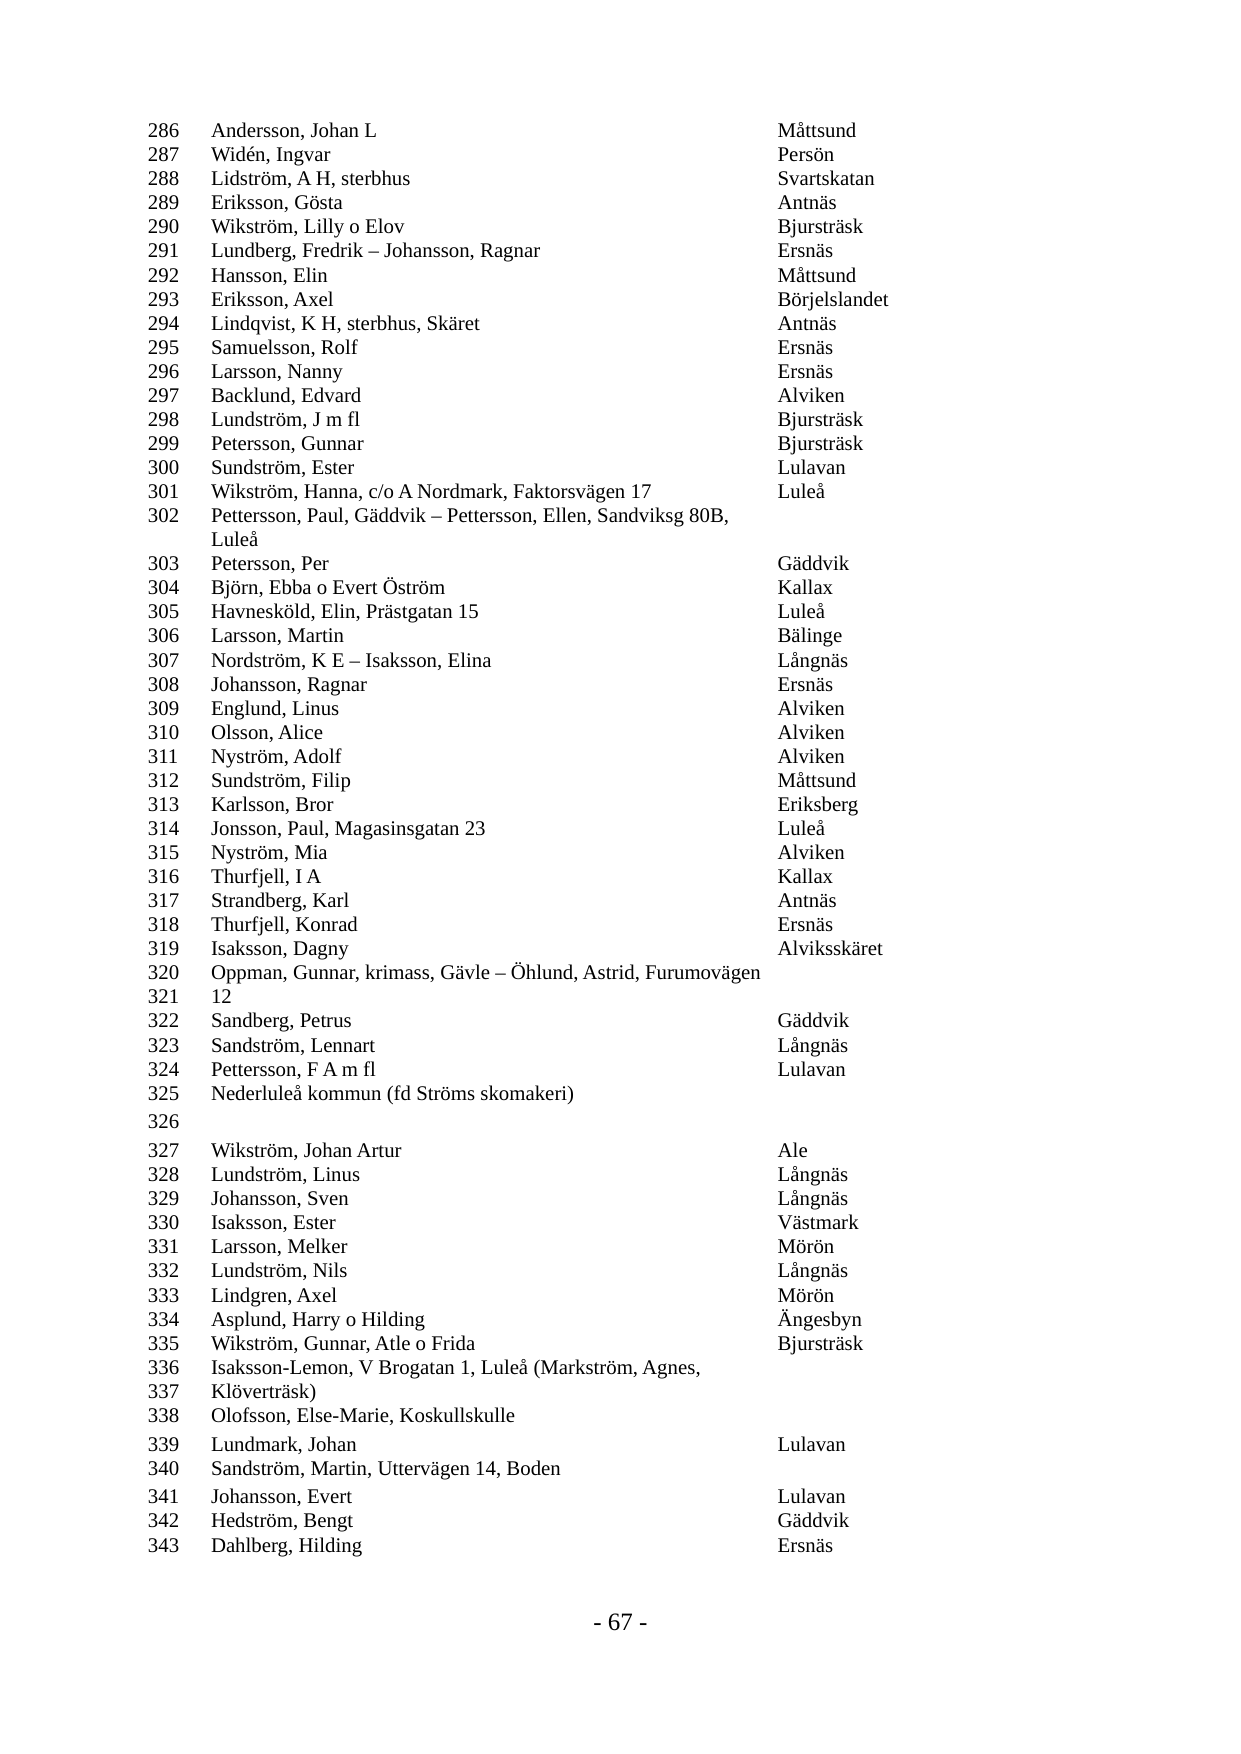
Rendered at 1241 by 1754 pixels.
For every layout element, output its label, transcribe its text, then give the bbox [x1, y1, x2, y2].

table_cell Ersnäs [778, 239, 1093, 262]
table_cell 286 [148, 118, 211, 142]
table_cell 317 [148, 888, 211, 912]
table_cell 338 [148, 1403, 211, 1432]
table_cell [778, 1355, 1093, 1403]
table_cell Pettersson, F A m fl [211, 1057, 777, 1081]
table_cell Pettersson, Paul, Gäddvik – Pettersson, Ellen, Sandviksg 80B, Luleå [211, 503, 777, 551]
table_cell Larsson, Melker [211, 1234, 777, 1258]
table_cell 341 [148, 1484, 211, 1508]
table_cell Lulavan [778, 1057, 1093, 1081]
table_cell Wikström, Gunnar, Atle o Frida [211, 1331, 777, 1355]
table_cell Alviken [778, 744, 1093, 768]
table_cell 325 [148, 1081, 211, 1109]
table_cell 290 [148, 214, 211, 238]
table_cell Sandström, Martin, Uttervägen 14, Boden [211, 1456, 777, 1484]
table_cell 309 [148, 696, 211, 720]
table_cell Ersnäs [778, 335, 1093, 359]
table_cell Englund, Linus [211, 696, 777, 720]
table_cell Ersnäs [778, 672, 1093, 696]
table_cell Samuelsson, Rolf [211, 335, 777, 359]
table_cell Långnäs [778, 648, 1093, 672]
table_cell [778, 1081, 1093, 1109]
table_cell Gäddvik [778, 551, 1093, 575]
table_cell 295 [148, 335, 211, 359]
table_cell 301 [148, 479, 211, 503]
table_cell Ersnäs [778, 359, 1093, 383]
table_cell 316 [148, 864, 211, 888]
table_cell 302 [148, 503, 211, 551]
table_cell Kallax [778, 575, 1093, 599]
table_cell Måttsund [778, 263, 1093, 287]
table_cell Gäddvik [778, 1509, 1093, 1532]
table_cell Sandström, Lennart [211, 1033, 777, 1057]
table_cell Alviken [778, 840, 1093, 864]
table_cell 342 [148, 1509, 211, 1532]
table_cell Lundmark, Johan [211, 1432, 777, 1456]
table_cell 335 [148, 1331, 211, 1355]
table_cell 326 [148, 1109, 211, 1138]
table_cell 334 [148, 1307, 211, 1331]
table_cell 336 337 [148, 1355, 211, 1403]
table_cell 310 [148, 720, 211, 744]
table_cell 300 [148, 455, 211, 479]
table_cell Johansson, Evert [211, 1484, 777, 1508]
table_cell Lundström, Nils [211, 1259, 777, 1282]
table_cell Wikström, Lilly o Elov [211, 214, 777, 238]
table_cell 289 [148, 190, 211, 214]
table_cell Nederluleå kommun (fd Ströms skomakeri) [211, 1081, 777, 1109]
table_cell Lundberg, Fredrik – Johansson, Ragnar [211, 239, 777, 262]
table_cell 292 [148, 263, 211, 287]
table_cell [778, 1456, 1093, 1484]
table_cell Långnäs [778, 1162, 1093, 1186]
table_cell Luleå [778, 599, 1093, 623]
table_cell 308 [148, 672, 211, 696]
table_cell Svartskatan [778, 166, 1093, 190]
table_cell Antnäs [778, 888, 1093, 912]
table_cell 340 [148, 1456, 211, 1484]
table_cell Kallax [778, 864, 1093, 888]
table_cell Persön [778, 142, 1093, 166]
table_cell 318 [148, 912, 211, 936]
table_cell 315 [148, 840, 211, 864]
table_cell Alviken [778, 696, 1093, 720]
table_cell Johansson, Ragnar [211, 672, 777, 696]
table_cell 339 [148, 1432, 211, 1456]
table_cell 304 [148, 575, 211, 599]
table_cell Widén, Ingvar [211, 142, 777, 166]
table_cell 332 [148, 1259, 211, 1282]
table_cell Bjursträsk [778, 407, 1093, 431]
table_cell Eriksson, Gösta [211, 190, 777, 214]
table_cell Sundström, Ester [211, 455, 777, 479]
table_cell [211, 1109, 777, 1138]
table_cell Lindqvist, K H, sterbhus, Skäret [211, 311, 777, 335]
table_cell Strandberg, Karl [211, 888, 777, 912]
table_cell 298 [148, 407, 211, 431]
table_cell 343 [148, 1533, 211, 1557]
table_cell [778, 1403, 1093, 1432]
table_cell Ängesbyn [778, 1307, 1093, 1331]
table_cell Thurfjell, I A [211, 864, 777, 888]
table_cell Sandberg, Petrus [211, 1009, 777, 1032]
table_cell Antnäs [778, 311, 1093, 335]
table_cell Gäddvik [778, 1009, 1093, 1032]
table_cell Nyström, Adolf [211, 744, 777, 768]
table_cell Backlund, Edvard [211, 383, 777, 407]
table_cell Asplund, Harry o Hilding [211, 1307, 777, 1331]
table_cell Sundström, Filip [211, 768, 777, 792]
table_cell Mörön [778, 1283, 1093, 1307]
table_cell Eriksberg [778, 792, 1093, 816]
table_cell 328 [148, 1162, 211, 1186]
table_cell 307 [148, 648, 211, 672]
table_cell Olsson, Alice [211, 720, 777, 744]
table_cell 312 [148, 768, 211, 792]
table_cell 320 321 [148, 960, 211, 1008]
table_cell Alviken [778, 383, 1093, 407]
table_cell Börjelslandet [778, 287, 1093, 311]
table_cell Lundström, J m fl [211, 407, 777, 431]
table_cell Larsson, Nanny [211, 359, 777, 383]
table_cell Ale [778, 1138, 1093, 1162]
table_cell Nordström, K E – Isaksson, Elina [211, 648, 777, 672]
table_cell Olofsson, Else-Marie, Koskullskulle [211, 1403, 777, 1432]
table_cell Alviksskäret [778, 936, 1093, 960]
table_cell Lindgren, Axel [211, 1283, 777, 1307]
table_cell Larsson, Martin [211, 624, 777, 647]
table_cell Lulavan [778, 455, 1093, 479]
table_cell Mörön [778, 1234, 1093, 1258]
table_cell Luleå [778, 479, 1093, 503]
table_cell Karlsson, Bror [211, 792, 777, 816]
table_cell 319 [148, 936, 211, 960]
table_cell Måttsund [778, 118, 1093, 142]
table_cell Isaksson-Lemon, V Brogatan 1, Luleå (Markström, Agnes, Klöverträsk) [211, 1355, 777, 1403]
table_cell 291 [148, 239, 211, 262]
table_cell Måttsund [778, 768, 1093, 792]
table_cell [778, 960, 1093, 1008]
table_cell 314 [148, 816, 211, 840]
table_cell 294 [148, 311, 211, 335]
table_cell Bjursträsk [778, 431, 1093, 455]
table_cell Björn, Ebba o Evert Öström [211, 575, 777, 599]
table_cell 329 [148, 1186, 211, 1210]
table_cell 313 [148, 792, 211, 816]
table_cell Långnäs [778, 1186, 1093, 1210]
table_cell 305 [148, 599, 211, 623]
table_cell 322 [148, 1009, 211, 1032]
table_cell Alviken [778, 720, 1093, 744]
table_cell Bjursträsk [778, 214, 1093, 238]
table_cell 331 [148, 1234, 211, 1258]
table_cell Wikström, Johan Artur [211, 1138, 777, 1162]
table_cell Nyström, Mia [211, 840, 777, 864]
table_cell Antnäs [778, 190, 1093, 214]
table_cell 297 [148, 383, 211, 407]
table_cell Långnäs [778, 1033, 1093, 1057]
table_cell 299 [148, 431, 211, 455]
table_cell 311 [148, 744, 211, 768]
table_cell Havnesköld, Elin, Prästgatan 15 [211, 599, 777, 623]
table_cell [778, 503, 1093, 551]
table_cell Dahlberg, Hilding [211, 1533, 777, 1557]
table_cell Lulavan [778, 1432, 1093, 1456]
table_cell 293 [148, 287, 211, 311]
table_cell Ersnäs [778, 1533, 1093, 1557]
table_cell Lidström, A H, sterbhus [211, 166, 777, 190]
table_cell Lulavan [778, 1484, 1093, 1508]
table_cell 303 [148, 551, 211, 575]
table_cell 323 [148, 1033, 211, 1057]
table_cell Petersson, Per [211, 551, 777, 575]
table_cell Andersson, Johan L [211, 118, 777, 142]
table_cell 327 [148, 1138, 211, 1162]
table_cell 333 [148, 1283, 211, 1307]
table_cell 324 [148, 1057, 211, 1081]
table_cell Petersson, Gunnar [211, 431, 777, 455]
table_cell Oppman, Gunnar, krimass, Gävle – Öhlund, Astrid, Furumovägen 12 [211, 960, 777, 1008]
table_cell 306 [148, 624, 211, 647]
table_cell Wikström, Hanna, c/o A Nordmark, Faktorsvägen 17 [211, 479, 777, 503]
table_cell 287 [148, 142, 211, 166]
table_cell [778, 1109, 1093, 1138]
table_cell Västmark [778, 1210, 1093, 1234]
table_cell Hansson, Elin [211, 263, 777, 287]
table_cell Johansson, Sven [211, 1186, 777, 1210]
table_cell Lundström, Linus [211, 1162, 777, 1186]
table_cell Isaksson, Ester [211, 1210, 777, 1234]
table_cell Jonsson, Paul, Magasinsgatan 23 [211, 816, 777, 840]
table_cell Långnäs [778, 1259, 1093, 1282]
table_cell Bjursträsk [778, 1331, 1093, 1355]
table_cell Ersnäs [778, 912, 1093, 936]
table_cell 288 [148, 166, 211, 190]
table_cell Bälinge [778, 624, 1093, 647]
table_cell Isaksson, Dagny [211, 936, 777, 960]
table_cell Luleå [778, 816, 1093, 840]
table_cell Hedström, Bengt [211, 1509, 777, 1532]
table_cell Eriksson, Axel [211, 287, 777, 311]
table_cell Thurfjell, Konrad [211, 912, 777, 936]
table_cell 330 [148, 1210, 211, 1234]
table_cell 296 [148, 359, 211, 383]
